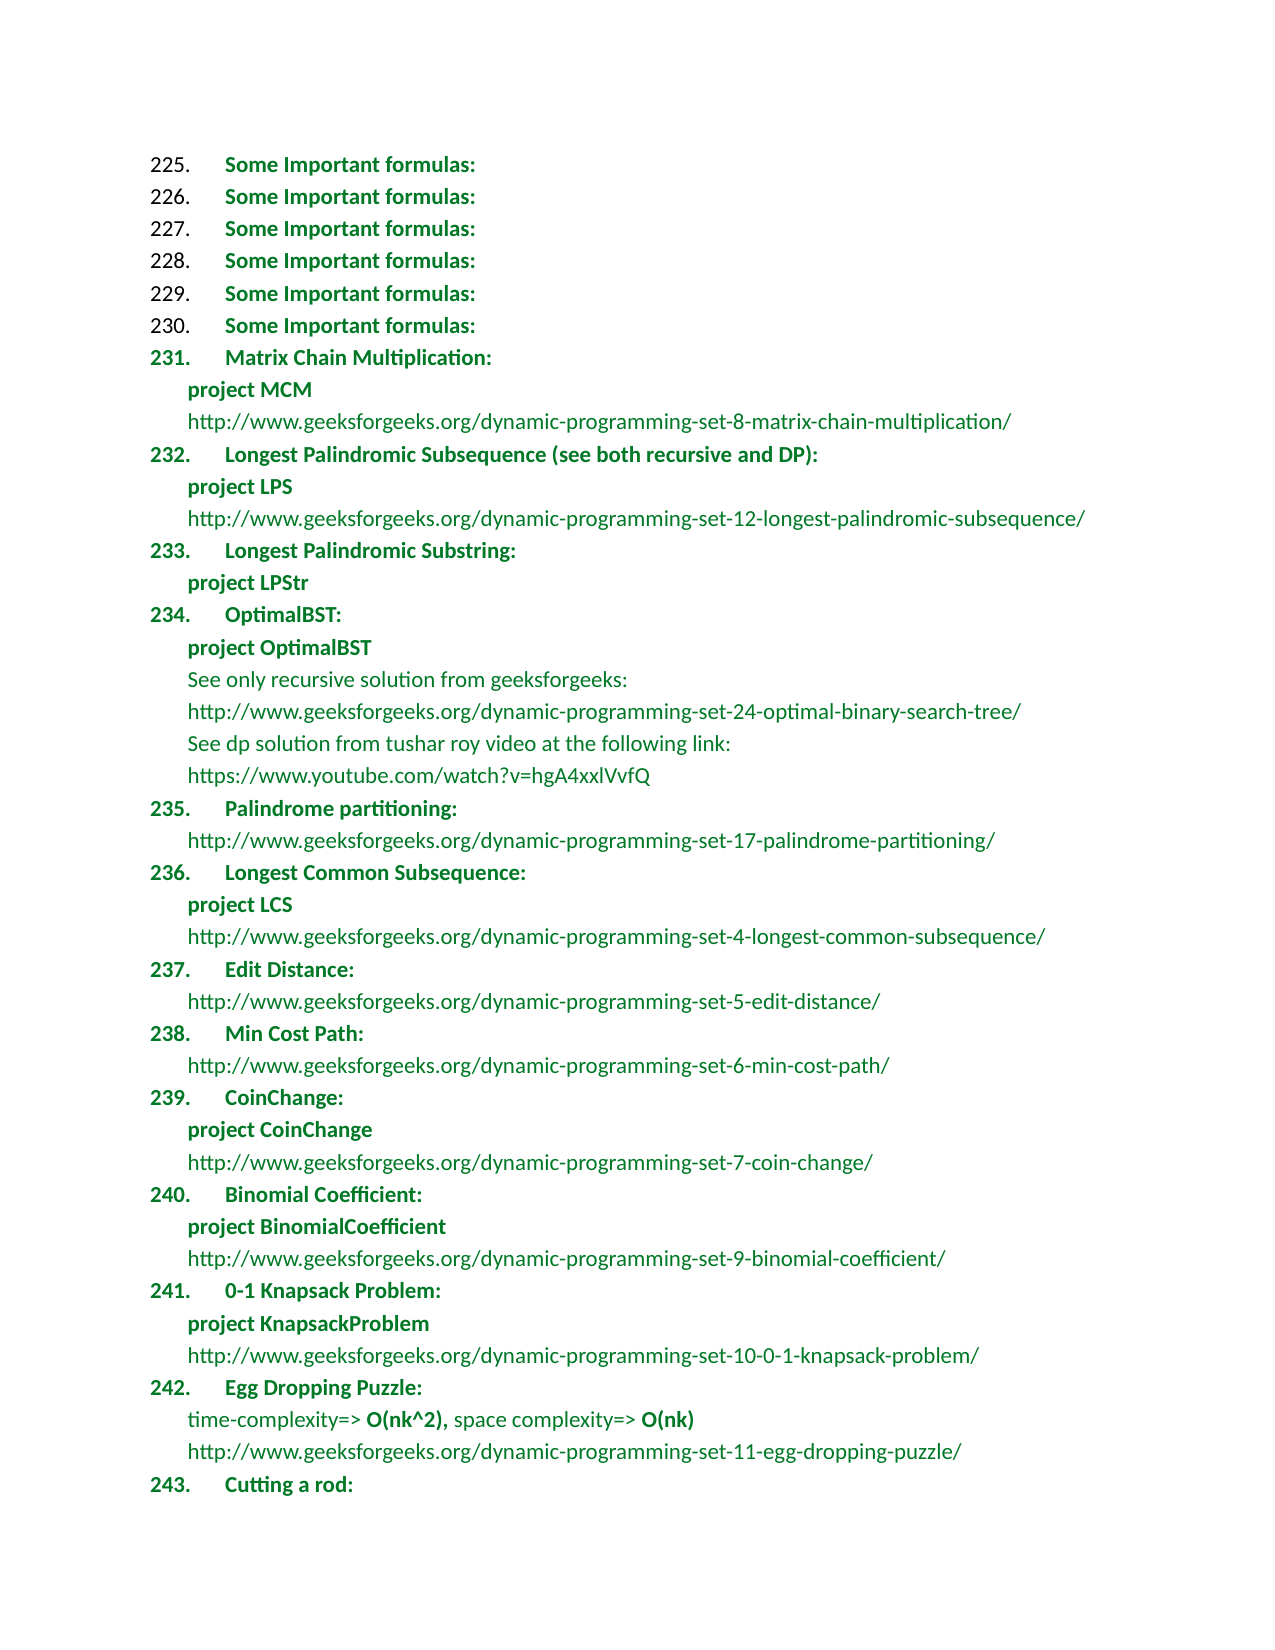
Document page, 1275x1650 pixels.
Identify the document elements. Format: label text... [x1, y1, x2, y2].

list project KnapsackProblem [150, 1309, 1125, 1337]
list Cutting a rod: [150, 1470, 1125, 1498]
list project LPStr [150, 568, 1125, 596]
list http://www.geeksforgeeks.org/dynamic-programming-set-5-edit-distance/ [150, 987, 1125, 1015]
list Some Important formulas: [150, 311, 1125, 339]
list http://www.geeksforgeeks.org/dynamic-programming-set-4-longest-common-subsequence/ [150, 922, 1125, 951]
list Min Cost Path: [150, 1019, 1125, 1047]
list 0-1 Knapsack Problem: [150, 1277, 1125, 1304]
list Longest Palindromic Subsequence (see both recursive and DP): [150, 440, 1125, 468]
list project CoinChange [150, 1116, 1125, 1144]
list http://www.geeksforgeeks.org/dynamic-programming-set-17-palindrome-partitioning/ [150, 826, 1125, 854]
list project BinomialCoefficient [150, 1212, 1125, 1240]
list Some Important formulas: [150, 279, 1125, 307]
list Palindrome partitioning: [150, 794, 1125, 822]
list Some Important formulas: [150, 214, 1125, 242]
list http://www.geeksforgeeks.org/dynamic-programming-set-10-0-1-knapsack-problem/ [150, 1341, 1125, 1369]
list Some Important formulas: [150, 247, 1125, 274]
list time-complexity=> O(nk^2), space complexity=> O(nk) [150, 1405, 1125, 1433]
list Some Important formulas: [150, 182, 1125, 210]
list See dp solution from tushar roy video at the following link: [150, 729, 1125, 757]
list project MCM [150, 375, 1125, 403]
list Edit Distance: [150, 955, 1125, 983]
list http://www.geeksforgeeks.org/dynamic-programming-set-12-longest-palindromic-subsequence/ [150, 504, 1125, 532]
list OptimalBST: [150, 601, 1125, 629]
list http://www.geeksforgeeks.org/dynamic-programming-set-6-min-cost-path/ [150, 1051, 1125, 1079]
list Matrix Chain Multiplication: [150, 343, 1125, 371]
list Longest Palindromic Substring: [150, 536, 1125, 564]
list Binomial Coefficient: [150, 1180, 1125, 1208]
list https://www.youtube.com/watch?v=hgA4xxlVvfQ [150, 762, 1125, 789]
list Egg Dropping Puzzle: [150, 1373, 1125, 1401]
list Longest Common Subsequence: [150, 858, 1125, 886]
list http://www.geeksforgeeks.org/dynamic-programming-set-8-matrix-chain-multiplication/ [150, 407, 1125, 436]
list http://www.geeksforgeeks.org/dynamic-programming-set-9-binomial-coefficient/ [150, 1244, 1125, 1272]
list CoinChange: [150, 1083, 1125, 1111]
list project LPS [150, 472, 1125, 500]
list project OptimalBST [150, 633, 1125, 661]
list project LCS [150, 890, 1125, 918]
list http://www.geeksforgeeks.org/dynamic-programming-set-11-egg-dropping-puzzle/ [150, 1437, 1125, 1466]
list http://www.geeksforgeeks.org/dynamic-programming-set-24-optimal-binary-search-tree/ [150, 697, 1125, 725]
list See only recursive solution from geeksforgeeks: [150, 665, 1125, 693]
list Some Important formulas: [150, 150, 1125, 178]
list http://www.geeksforgeeks.org/dynamic-programming-set-7-coin-change/ [150, 1148, 1125, 1176]
